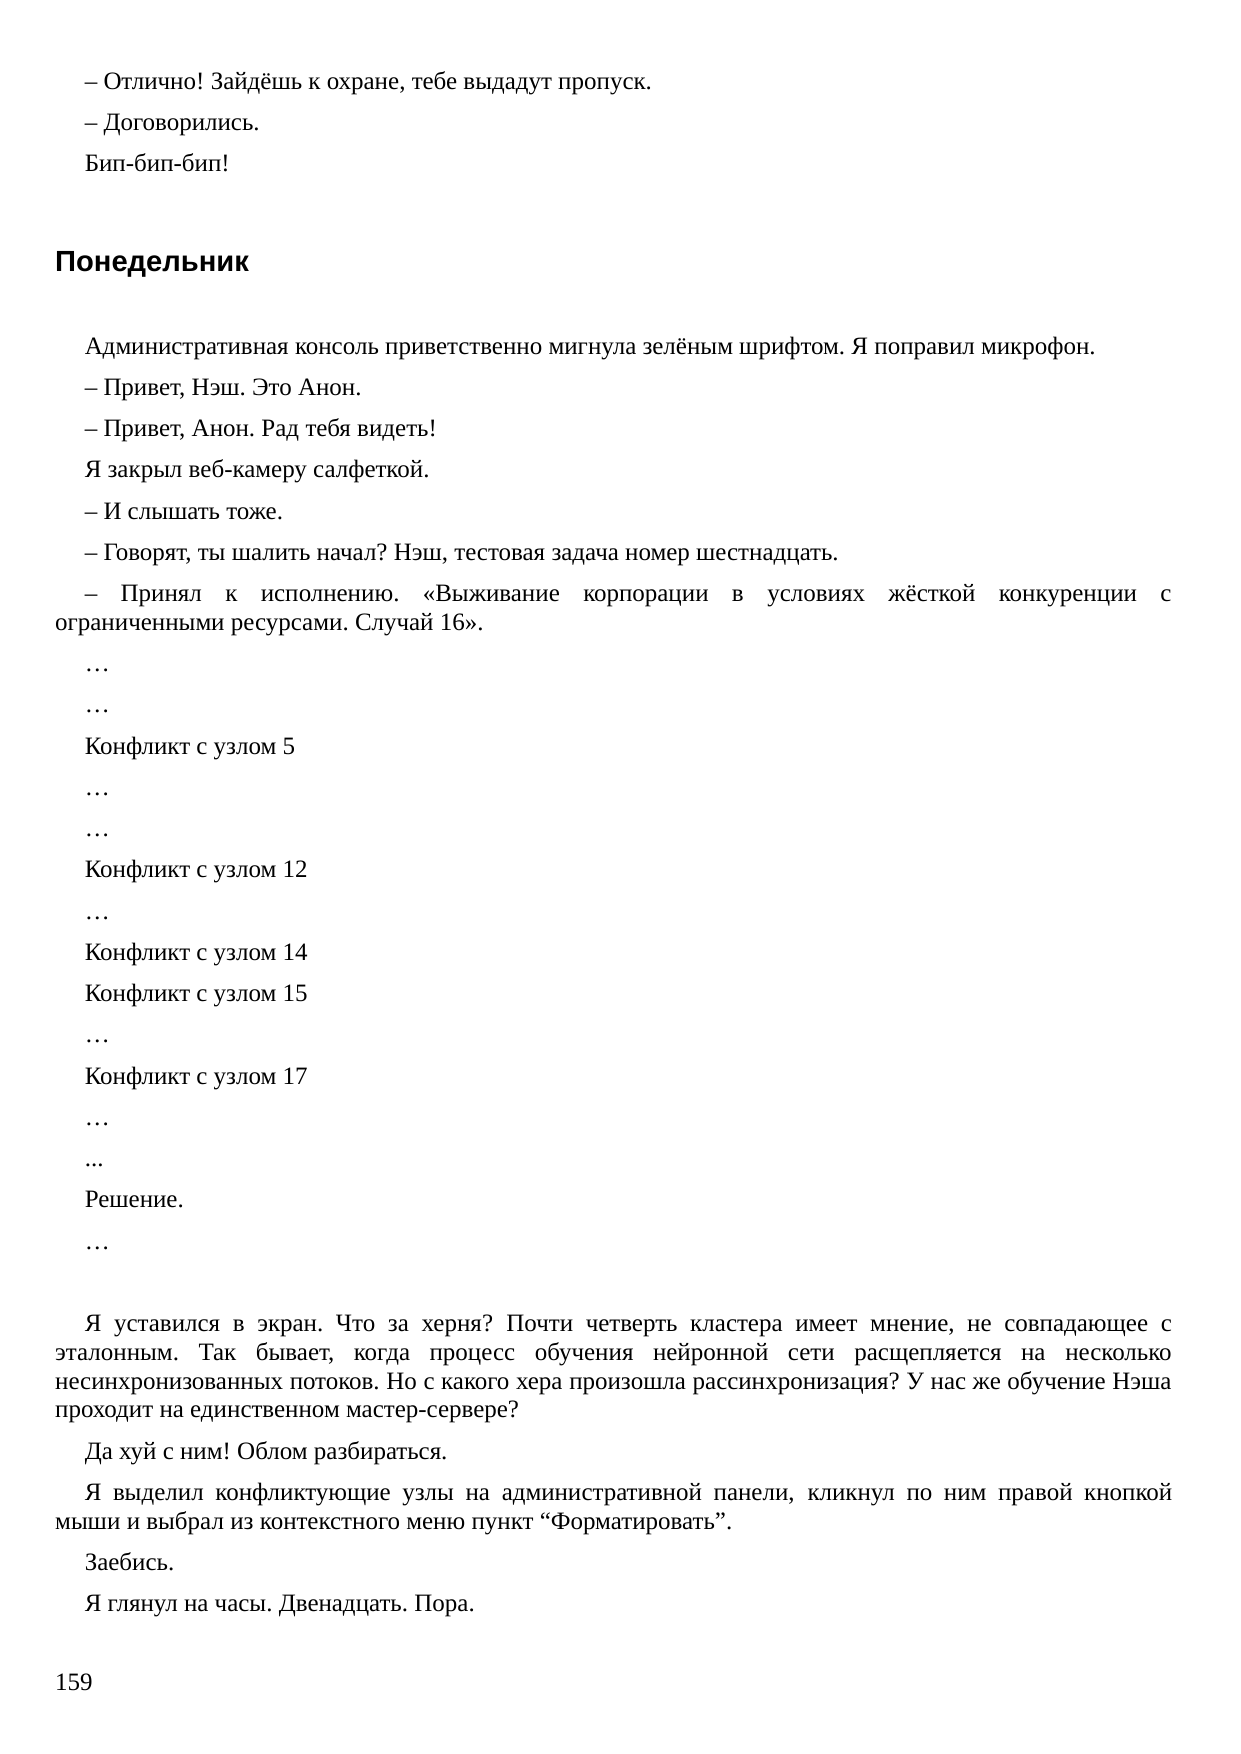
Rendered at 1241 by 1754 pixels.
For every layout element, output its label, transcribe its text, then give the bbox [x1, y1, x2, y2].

text … [55, 813, 1173, 842]
text Конфликт с узлом 5 [55, 731, 1173, 759]
text – Принял к исполнению. «Выживание корпорации в условиях жёсткой конкуренции с ограниченными ресурсами. Случай 16». [55, 578, 1173, 636]
text ... [55, 1143, 1173, 1172]
text Я закрыл веб-камеру салфеткой. [55, 454, 1173, 483]
text – Привет, Нэш. Это Анон. [55, 372, 1173, 401]
text Административная консоль приветственно мигнула зелёным шрифтом. Я поправил микрофон. [55, 331, 1173, 359]
text Конфликт с узлом 12 [55, 854, 1173, 883]
text Конфликт с узлом 14 [55, 937, 1173, 966]
text Конфликт с узлом 17 [55, 1061, 1173, 1089]
text … [55, 1019, 1173, 1048]
text – Привет, Анон. Рад тебя видеть! [55, 413, 1173, 442]
text Заебись. [55, 1547, 1173, 1576]
text … [55, 689, 1173, 718]
text Я выделил конфликтующие узлы на административной панели, кликнул по ним правой кнопкой мыши и выбрал из контекстного меню пункт “Форматировать”. [55, 1477, 1173, 1534]
text – И слышать тоже. [55, 496, 1173, 524]
text … [55, 1102, 1173, 1131]
text … [55, 772, 1173, 801]
text – Говорят, ты шалить начал? Нэш, тестовая задача номер шестнадцать. [55, 537, 1173, 566]
text … [55, 648, 1173, 677]
text Решение. [55, 1184, 1173, 1213]
text – Договорились. [55, 107, 1173, 136]
text – Отлично! Зайдёшь к охране, тебе выдадут пропуск. [55, 66, 1173, 95]
text … [55, 1226, 1173, 1254]
text Конфликт с узлом 15 [55, 978, 1173, 1007]
text Бип-бип-бип! [55, 148, 1173, 177]
subtitle Понедельник [55, 243, 1173, 277]
text Да хуй с ним! Облом разбираться. [55, 1436, 1173, 1464]
text … [55, 896, 1173, 924]
text Я уставился в экран. Что за херня? Почти четверть кластера имеет мнение, не совпадающее с эталонным. Так бывает, когда процесс обучения нейронной сети расщепляется на несколько несинхронизованных потоков. Но с какого хера произошла рассинхронизация? У нас же обучение Нэша проходит на единственном мастер-сервере? [55, 1308, 1173, 1423]
text Я глянул на часы. Двенадцать. Пора. [55, 1588, 1173, 1617]
